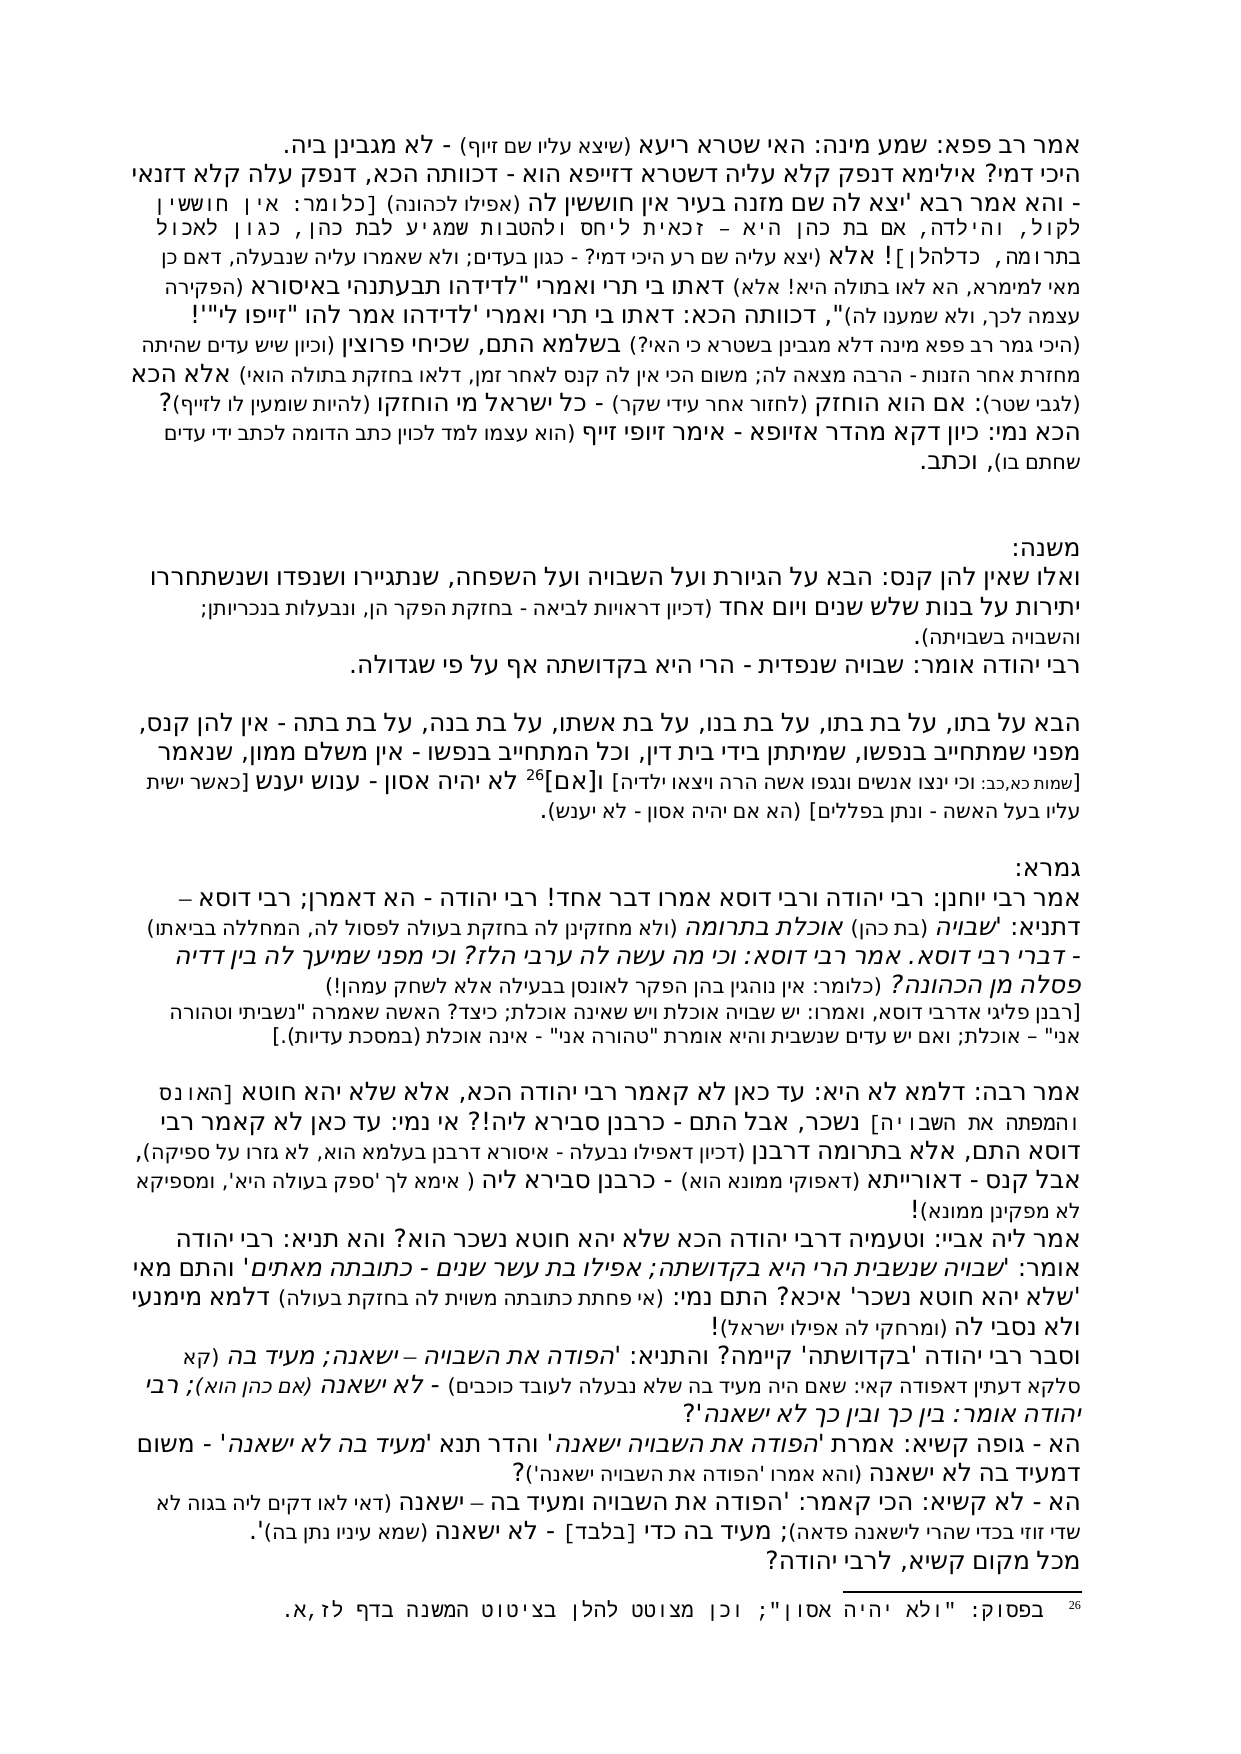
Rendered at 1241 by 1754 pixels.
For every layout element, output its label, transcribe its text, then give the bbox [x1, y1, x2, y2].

text ואלו שאין להן קנס: הבא על הגיורת ועל השבויה ועל השפחה, שנתגיירו ושנפדו ושנשתחררו יתירות על בנות שלש שנים ויום אחד (דכיון דראויות לביאה - בחזקת הפקר הן, ונבעלות בנכריותן; והשבויה בשבויתה). [130, 562, 1081, 650]
text בפסוק: "ולא יהיה אסון"; וכן מצוטט להלן בציטוט המשנה בדף לז,א. [130, 1598, 1081, 1624]
text אמר רבה: דלמא לא היא: עד כאן לא קאמר רבי יהודה הכא, אלא שלא יהא חוטא [האונס והמפתה את השבויה] נשכר, אבל התם - כרבנן סבירא ליה!? אי נמי: עד כאן לא קאמר רבי דוסא התם, אלא בתרומה דרבנן (דכיון דאפילו נבעלה - איסורא דרבנן בעלמא הוא, לא גזרו על ספיקה), אבל קנס - דאורייתא (דאפוקי ממונא הוא) - כרבנן סבירא ליה ( אימא לך 'ספק בעולה היא', ומספיקא לא מפקינן ממונא)! [130, 1077, 1081, 1224]
text אמר רב פפא: שמע מינה: האי שטרא ריעא (שיצא עליו שם זיוף) - לא מגבינן ביה. [130, 130, 1081, 159]
text הא - גופה קשיא: אמרת 'הפודה את השבויה ישאנה' והדר תנא 'מעיד בה לא ישאנה' - משום דמעיד בה לא ישאנה (והא אמרו 'הפודה את השבויה ישאנה')? [130, 1429, 1081, 1487]
text אמר ליה אביי: וטעמיה דרבי יהודה הכא שלא יהא חוטא נשכר הוא? והא תניא: רבי יהודה אומר: 'שבויה שנשבית הרי היא בקדושתה; אפילו בת עשר שנים - כתובתה מאתים' והתם מאי 'שלא יהא חוטא נשכר' איכא? התם נמי: (אי פחתת כתובתה משוית לה בחזקת בעולה) דלמא מימנעי ולא נסבי לה (ומרחקי לה אפילו ישראל)! [130, 1224, 1081, 1341]
text [רבנן פליגי אדרבי דוסא, ואמרו: יש שבויה אוכלת ויש שאינה אוכלת; כיצד? האשה שאמרה "נשביתי וטהורה אני" – אוכלת; ואם יש עדים שנשבית והיא אומרת "טהורה אני" - אינה אוכלת (במסכת עדיות).] [130, 1000, 1081, 1048]
text היכי דמי? אילימא דנפק קלא עליה דשטרא דזייפא הוא - דכוותה הכא, דנפק עלה קלא דזנאי - והא אמר רבא 'יצא לה שם מזנה בעיר אין חוששין לה (אפילו לכהונה) [כלומר: אין חוששין לקול, והילדה, אם בת כהן היא – זכאית ליחס ולהטבות שמגיע לבת כהן, כגון לאכול בתרומה, כדלהלן]! אלא (יצא עליה שם רע היכי דמי? - כגון בעדים; ולא שאמרו עליה שנבעלה, דאם כן מאי למימרא, הא לאו בתולה היא! אלא) דאתו בי תרי ואמרי "לדידהו תבעתנהי באיסורא (הפקירה עצמה לכך, ולא שמענו לה)", דכוותה הכא: דאתו בי תרי ואמרי 'לדידהו אמר להו "זייפו לי"'! [130, 159, 1081, 329]
text הא - לא קשיא: הכי קאמר: 'הפודה את השבויה ומעיד בה – ישאנה (דאי לאו דקים ליה בגוה לא שדי זוזי בכדי שהרי לישאנה פדאה); מעיד בה כדי [בלבד] - לא ישאנה (שמא עיניו נתן בה)'. [130, 1487, 1081, 1546]
text הבא על בתו, על בת בתו, על בת בנו, על בת אשתו, על בת בנה, על בת בתה - אין להן קנס, מפני שמתחייב בנפשו, שמיתתן בידי בית דין, וכל המתחייב בנפשו - אין משלם ממון, שנאמר [שמות כא,כב: וכי ינצו אנשים ונגפו אשה הרה ויצאו ילדיה] ו[אם] לא יהיה אסון - ענוש יענש [כאשר ישית עליו בעל האשה - ונתן בפללים] (הא אם יהיה אסון - לא יענש). [130, 708, 1081, 825]
text אמר רבי יוחנן: רבי יהודה ורבי דוסא אמרו דבר אחד! רבי יהודה - הא דאמרן; רבי דוסא – דתניא: 'שבויה (בת כהן) אוכלת בתרומה (ולא מחזקינן לה בחזקת בעולה לפסול לה, המחללה בביאתו) - דברי רבי דוסא. אמר רבי דוסא: וכי מה עשה לה ערבי הלז? וכי מפני שמיעך לה בין דדיה פסלה מן הכהונה? (כלומר: אין נוהגין בהן הפקר לאונסן בבעילה אלא לשחק עמהן!) [130, 883, 1081, 1000]
text רבי יהודה אומר: שבויה שנפדית - הרי היא בקדושתה אף על פי שגדולה. [130, 650, 1081, 679]
text גמרא: [130, 853, 1081, 883]
text משנה: [130, 533, 1081, 562]
text מכל מקום קשיא, לרבי יהודה? [130, 1546, 1081, 1575]
text (היכי גמר רב פפא מינה דלא מגבינן בשטרא כי האי?) בשלמא התם, שכיחי פרוצין (וכיון שיש עדים שהיתה מחזרת אחר הזנות - הרבה מצאה לה; משום הכי אין לה קנס לאחר זמן, דלאו בחזקת בתולה הואי) אלא הכא (לגבי שטר): אם הוא הוחזק (לחזור אחר עידי שקר) - כל ישראל מי הוחזקו (להיות שומעין לו לזייף)? הכא נמי: כיון דקא מהדר אזיופא - אימר זיופי זייף (הוא עצמו למד לכוין כתב הדומה לכתב ידי עדים שחתם בו), וכתב. [130, 329, 1081, 476]
text וסבר רבי יהודה 'בקדושתה' קיימה? והתניא: 'הפודה את השבויה – ישאנה; מעיד בה (קא סלקא דעתין דאפודה קאי: שאם היה מעיד בה שלא נבעלה לעובד כוכבים) - לא ישאנה (אם כהן הוא); רבי יהודה אומר: בין כך ובין כך לא ישאנה'? [130, 1341, 1081, 1429]
